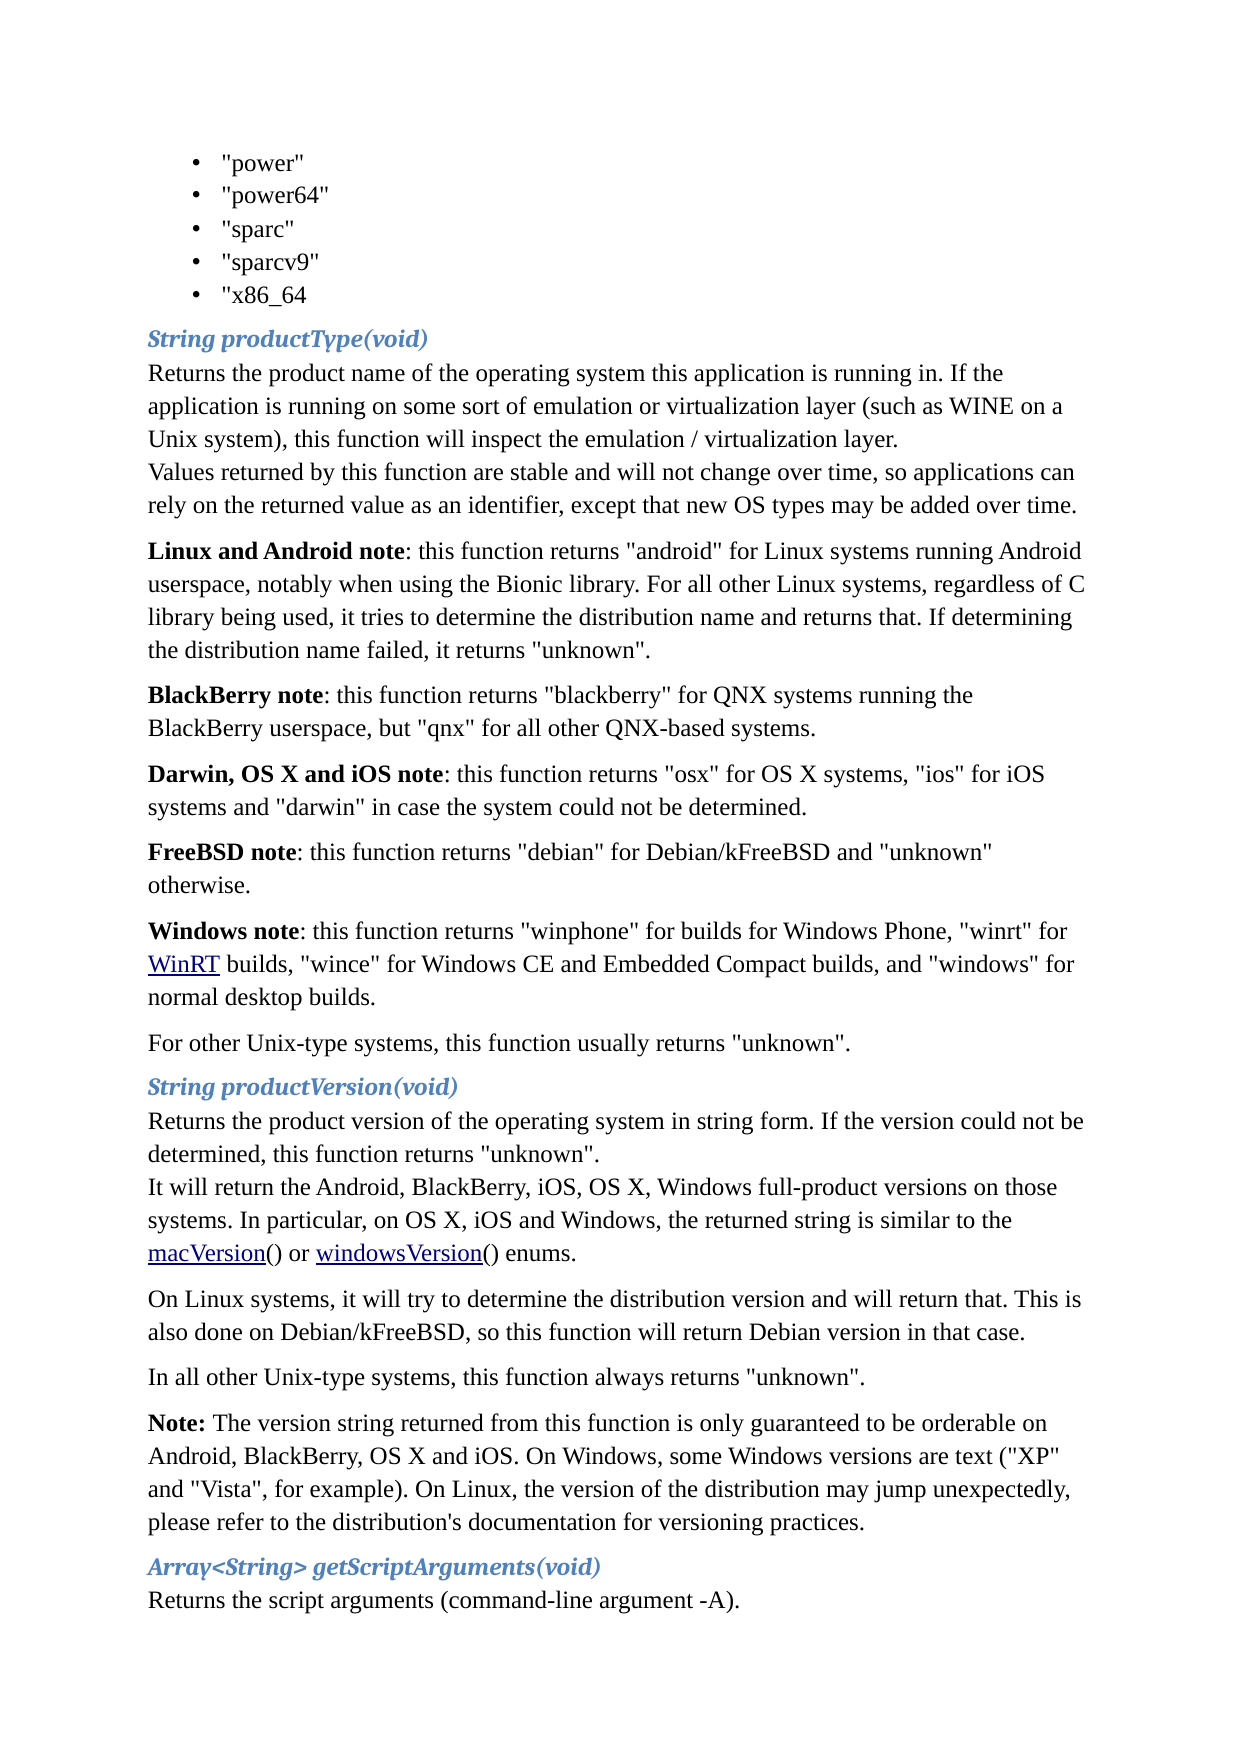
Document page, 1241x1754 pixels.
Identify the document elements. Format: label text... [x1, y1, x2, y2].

text Returns the script arguments (command-line argument -A). [148, 1585, 1093, 1614]
text On Linux systems, it will try to determine the distribution version and will return that. This is also done on Debian/kFreeBSD, so this function will return Debian version in that case. [148, 1284, 1093, 1346]
text Returns the product name of the operating system this application is running in. If the application is running on some sort of emulation or virtualization layer (such as WINE on a Unix system), this function will inspect the emulation / virtualization layer. [148, 358, 1093, 453]
text Returns the product version of the operating system in string form. If the version could not be determined, this function returns "unknown". [148, 1106, 1093, 1168]
list "power64" [192, 181, 1093, 209]
text FreeBSD note: this function returns "debian" for Debian/kFreeBSD and "unknown" otherwise. [148, 837, 1093, 899]
text It will return the Android, BlackBerry, iOS, OS X, Windows full-product versions on those systems. In particular, on OS X, iOS and Windows, the returned string is similar to the macVersion() or windowsVersion() enums. [148, 1172, 1093, 1267]
list "sparc" [192, 214, 1093, 242]
text Note: The version string returned from this function is only guaranteed to be orderable on Android, BlackBerry, OS X and iOS. On Windows, some Windows versions are text ("XP" and "Vista", for example). On Linux, the version of the distribution may jump unexpectedly, please refer to the distribution's documentation for versioning practices. [148, 1408, 1093, 1536]
text BlackBerry note: this function returns "blackberry" for QNX systems running the BlackBerry userspace, but "qnx" for all other QNX-based systems. [148, 680, 1093, 742]
list "power" [192, 148, 1093, 176]
subtitle String productVersion(void) [148, 1073, 1093, 1102]
subtitle String productType(void) [148, 325, 1093, 354]
list "sparcv9" [192, 247, 1093, 275]
text Linux and Android note: this function returns "android" for Linux systems running Android userspace, notably when using the Bionic library. For all other Linux systems, regardless of C library being used, it tries to determine the distribution name and returns that. If determining the distribution name failed, it returns "unknown". [148, 536, 1093, 664]
text Windows note: this function returns "winphone" for builds for Windows Phone, "winrt" for WinRT builds, "wince" for Windows CE and Embedded Compact builds, and "windows" for normal desktop builds. [148, 916, 1093, 1011]
subtitle Array<String> getScriptArguments(void) [148, 1552, 1093, 1581]
text Darwin, OS X and iOS note: this function returns "osx" for OS X systems, "ios" for iOS systems and "darwin" in case the system could not be determined. [148, 759, 1093, 821]
text Values returned by this function are stable and will not change over time, so applications can rely on the returned value as an identifier, except that new OS types may be added over time. [148, 457, 1093, 519]
text For other Unix-type systems, this function usually returns "unknown". [148, 1028, 1093, 1056]
text In all other Unix-type systems, this function always returns "unknown". [148, 1362, 1093, 1391]
list "x86_64 [192, 280, 1093, 308]
